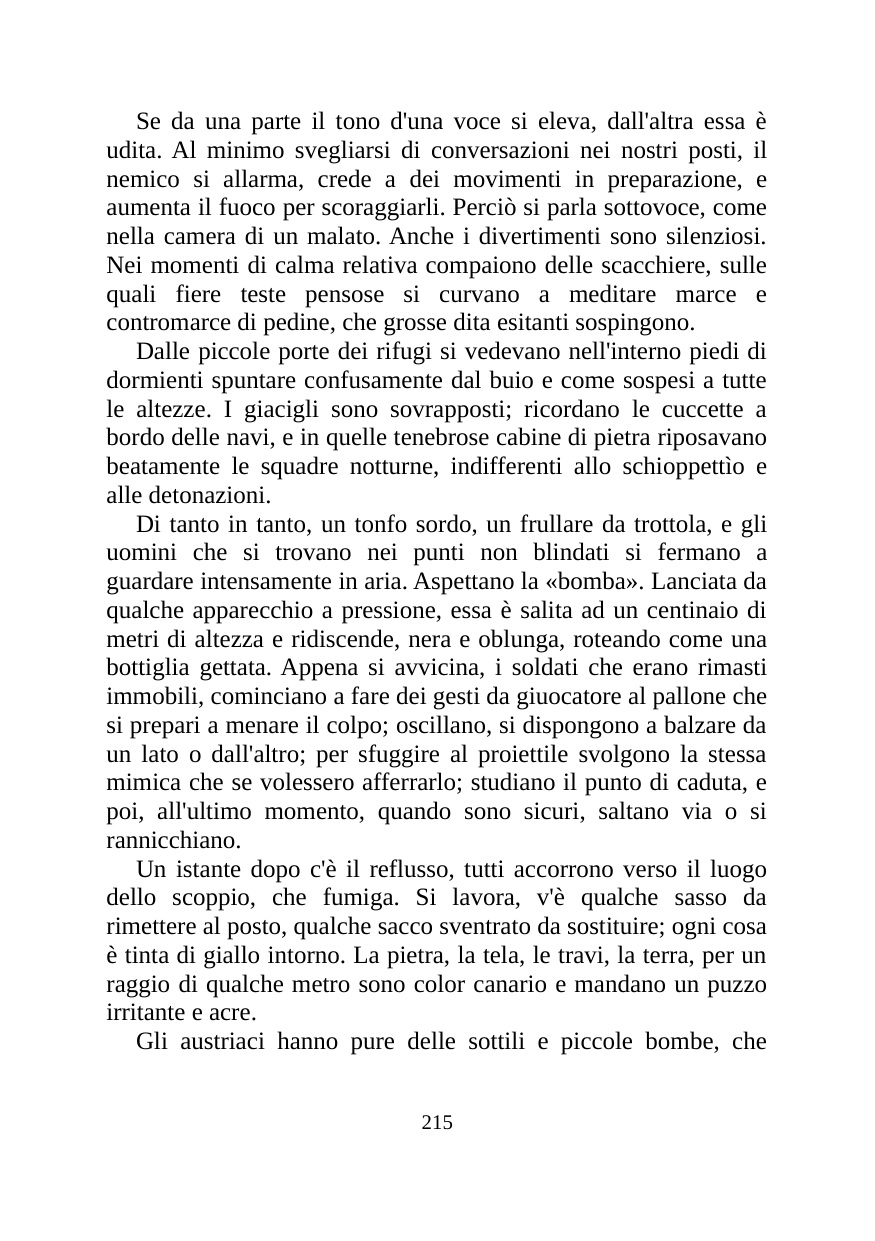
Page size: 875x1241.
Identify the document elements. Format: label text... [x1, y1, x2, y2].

text Dalle piccole porte dei rifugi si vedevano nell'interno piedi di dormienti spuntare confusamente dal buio e come sospesi a tutte le altezze. I giacigli sono sovrapposti; ricordano le cuccette a bordo delle navi, e in quelle tenebrose cabine di pietra riposavano beatamente le squadre notturne, indifferenti allo schioppettìo e alle detonazioni. [106, 336, 768, 509]
text Se da una parte il tono d'una voce si eleva, dall'altra essa è udita. Al minimo svegliarsi di conversazioni nei nostri posti, il nemico si allarma, crede a dei movimenti in preparazione, e aumenta il fuoco per scoraggiarli. Perciò si parla sottovoce, come nella camera di un malato. Anche i divertimenti sono silenziosi. Nei momenti di calma relativa compaiono delle scacchiere, sulle quali fiere teste pensose si curvano a meditare marce e contromarce di pedine, che grosse dita esitanti sospingono. [106, 106, 768, 336]
text Un istante dopo c'è il reflusso, tutti accorrono verso il luogo dello scoppio, che fumiga. Si lavora, v'è qualche sasso da rimettere al posto, qualche sacco sventrato da sostituire; ogni cosa è tinta di giallo intorno. La pietra, la tela, le travi, la terra, per un raggio di qualche metro sono color canario e mandano un puzzo irritante e acre. [106, 854, 768, 1026]
text Gli austriaci hanno pure delle sottili e piccole bombe, che [106, 1026, 768, 1055]
text Di tanto in tanto, un tonfo sordo, un frullare da trottola, e gli uomini che si trovano nei punti non blindati si fermano a guardare intensamente in aria. Aspettano la «bomba». Lanciata da qualche apparecchio a pressione, essa è salita ad un centinaio di metri di altezza e ridiscende, nera e oblunga, roteando come una bottiglia gettata. Appena si avvicina, i soldati che erano rimasti immobili, cominciano a fare dei gesti da giuocatore al pallone che si prepari a menare il colpo; oscillano, si dispongono a balzare da un lato o dall'altro; per sfuggire al proiettile svolgono la stessa mimica che se volessero afferrarlo; studiano il punto di caduta, e poi, all'ultimo momento, quando sono sicuri, saltano via o si rannicchiano. [106, 509, 768, 854]
